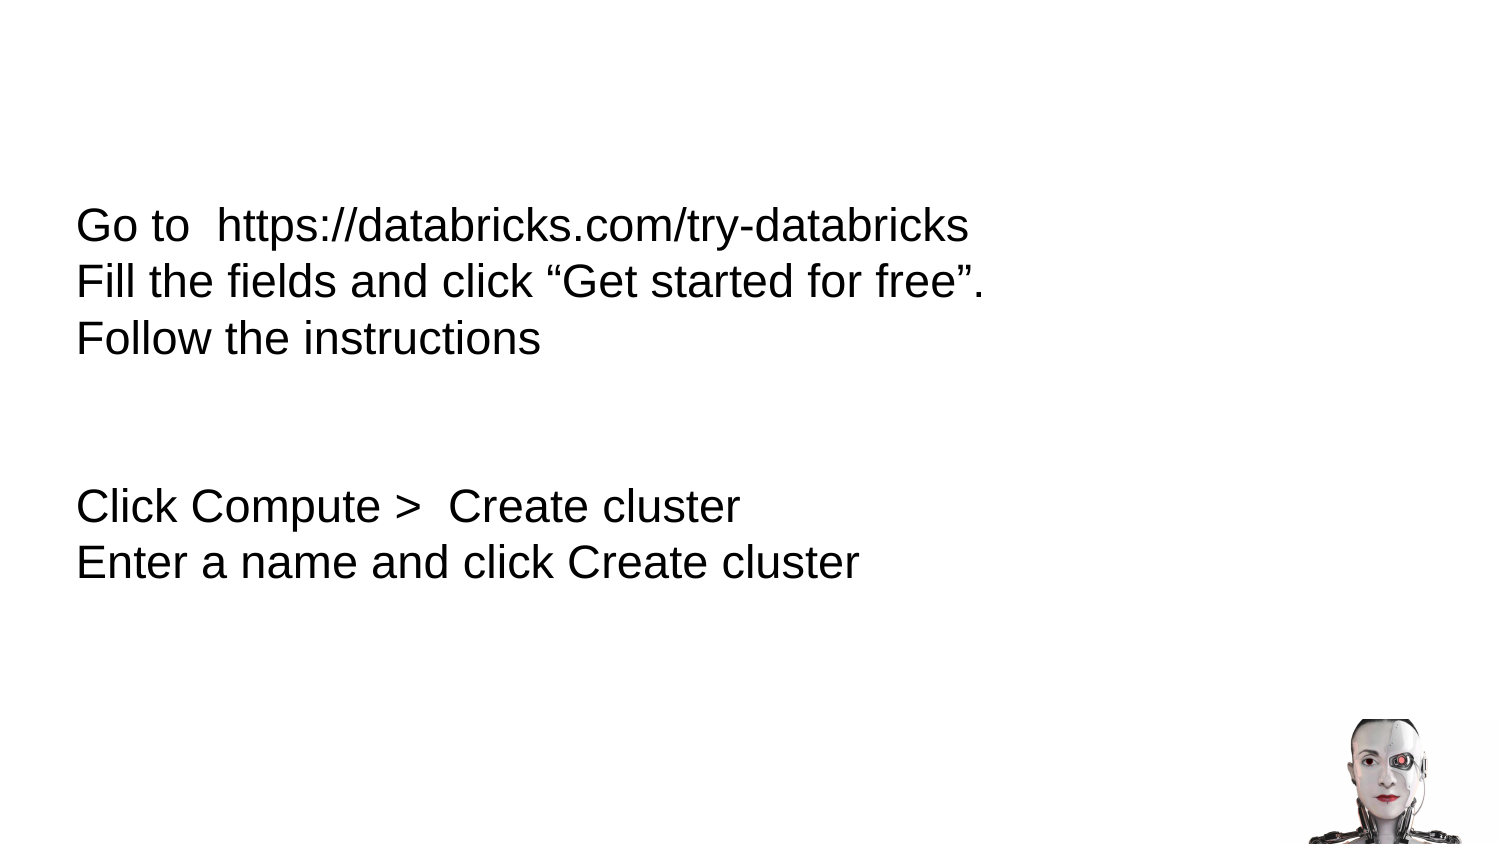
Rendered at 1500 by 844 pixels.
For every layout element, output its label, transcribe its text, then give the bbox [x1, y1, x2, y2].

picture [1279, 719, 1500, 844]
text_box Go to https://databricks.com/try-databricks Fill the fields and click “Get started for free”. Follow the instructions Click Compute > Create cluster Enter a name and click Create cluster [60, 179, 1440, 604]
